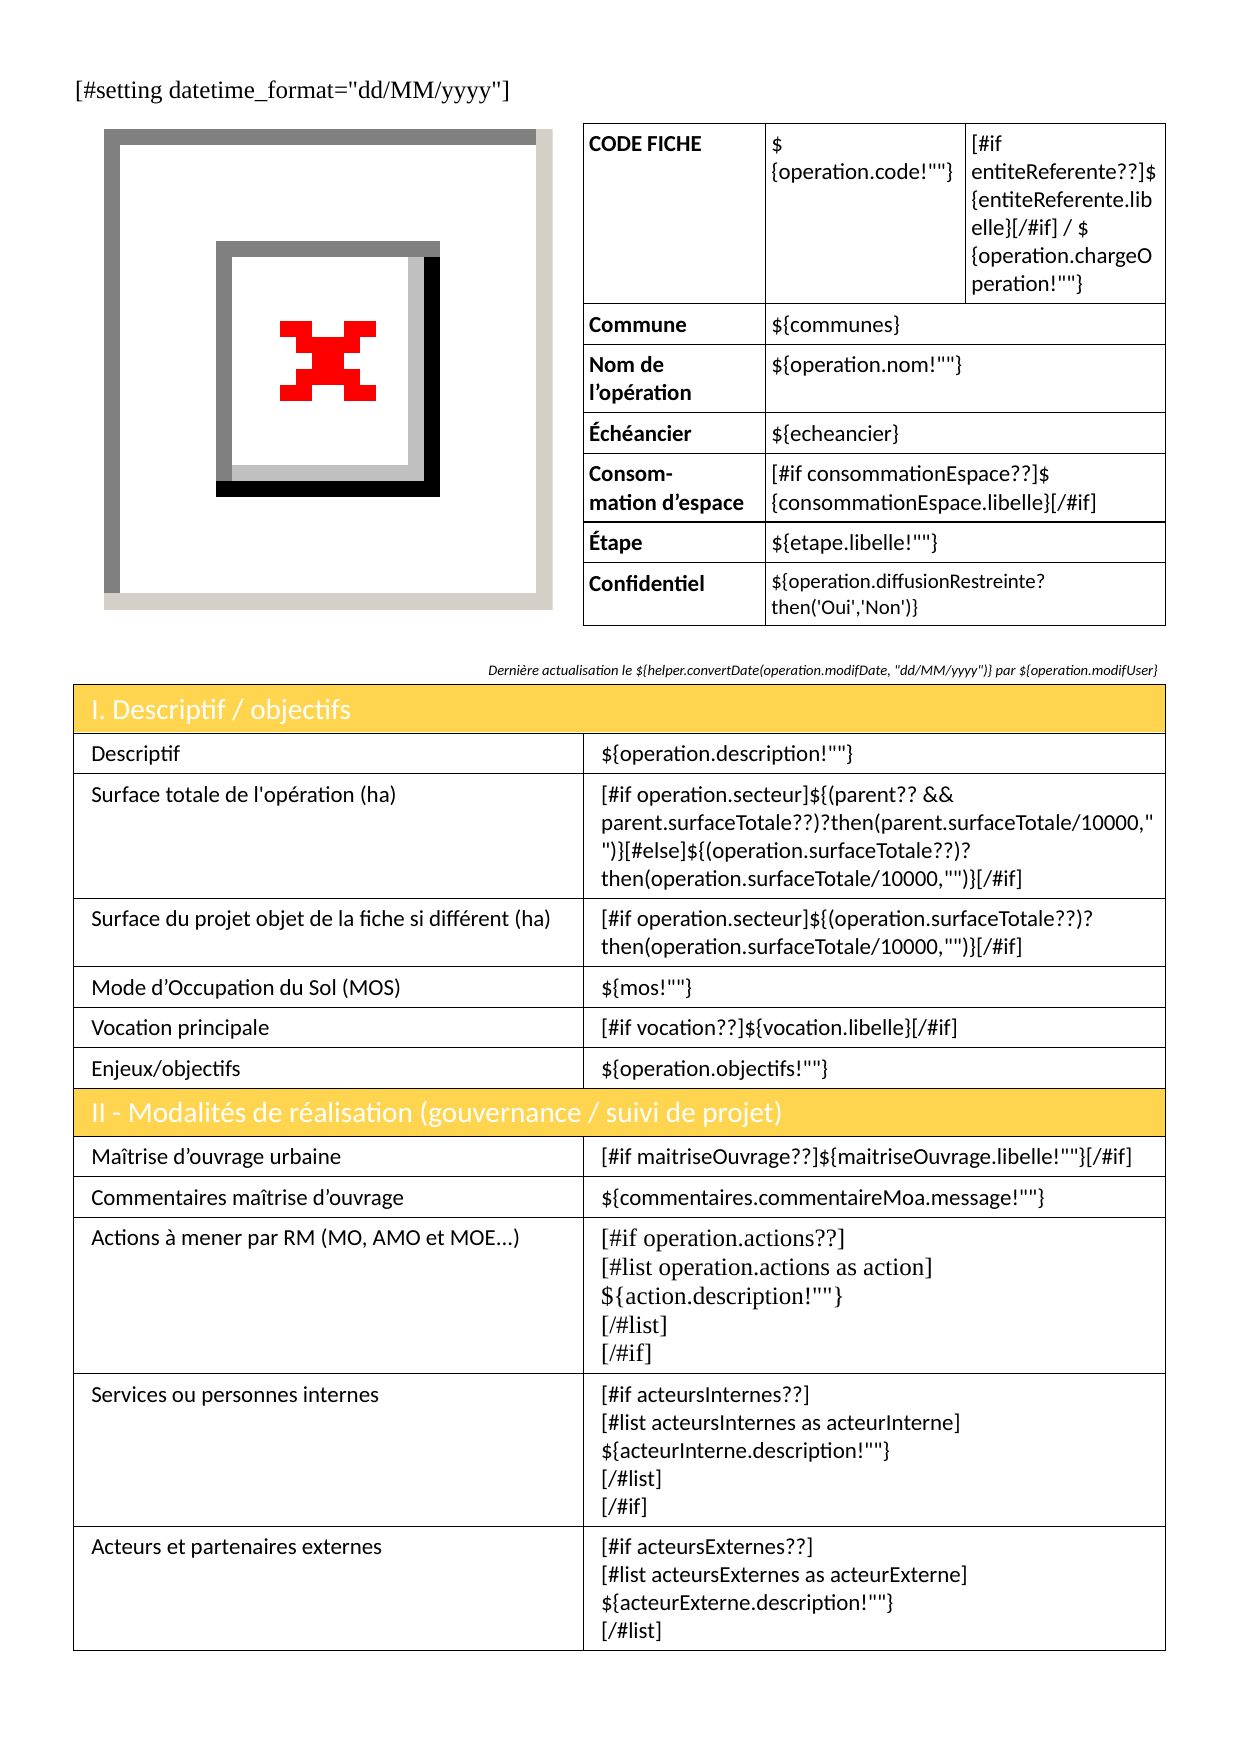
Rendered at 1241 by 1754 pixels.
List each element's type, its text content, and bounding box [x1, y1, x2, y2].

table_cell Échéancier [584, 413, 765, 453]
table_cell [#if operation.secteur]${(parent?? && parent.surfaceTotale??)?then(parent.surfaceTotale/10000,"")}[#else]${(operation.surfaceTotale??)?then(operation.surfaceTotale/10000,"")}[/#if] [584, 774, 1165, 897]
table_cell [#if maitriseOuvrage??]${maitriseOuvrage.libelle!""}[/#if] [584, 1137, 1165, 1176]
table_cell Maîtrise d’ouvrage urbaine [74, 1137, 583, 1176]
table_cell Surface totale de l'opération (ha) [74, 774, 583, 897]
table_cell [#if vocation??]${vocation.libelle}[/#if] [584, 1008, 1165, 1047]
table_cell Étape [584, 523, 765, 562]
table_cell [#if operation.actions??] [#list operation.actions as action] ${action.description!""} [/#list] [/#if] [584, 1218, 1165, 1373]
table_cell Dernière actualisation le ${helper.convertDate(operation.modifDate, "dd/MM/yyyy")} par ${operation.modifUser} [74, 625, 1165, 684]
table_cell [#if acteursExternes??] [#list acteursExternes as acteurExterne] ${acteurExterne.description!""} [/#list] [584, 1527, 1165, 1650]
table_cell Nom de l’opération [584, 345, 765, 412]
table_cell ${communes} [766, 304, 1165, 344]
text [#setting datetime_format="dd/MM/yyyy"] [75, 75, 1165, 104]
table_cell I. Descriptif / objectifs [74, 685, 1165, 732]
table_header CODE FICHE [584, 124, 765, 303]
table_cell Surface du projet objet de la fiche si différent (ha) [74, 899, 583, 966]
table_cell Services ou personnes internes [74, 1374, 583, 1526]
table_cell Vocation principale [74, 1008, 583, 1047]
table_cell ${operation.nom!""} [766, 345, 1165, 412]
table_cell II - Modalités de réalisation (gouvernance / suivi de projet) [74, 1089, 1165, 1136]
table_header [#if entiteReferente??]${entiteReferente.libelle}[/#if] / ${operation.chargeOperation!""} [966, 124, 1165, 303]
table_cell [#if consommationEspace??]${consommationEspace.libelle}[/#if] [766, 454, 1165, 521]
table_cell ${echeancier} [766, 413, 1165, 453]
table_cell Commune [584, 304, 765, 344]
table_cell ${operation.diffusionRestreinte?then('Oui','Non')} [766, 563, 1165, 625]
table_cell Consom- mation d’espace [584, 454, 765, 521]
table_cell [#if operation.secteur]${(operation.surfaceTotale??)?then(operation.surfaceTotale/10000,"")}[/#if] [584, 899, 1165, 966]
table_cell Enjeux/objectifs [74, 1048, 583, 1088]
table_cell Descriptif [74, 734, 583, 773]
table_cell ${commentaires.commentaireMoa.message!""} [584, 1177, 1165, 1217]
picture [104, 129, 553, 610]
table_cell ${operation.objectifs!""} [584, 1048, 1165, 1088]
table_cell Commentaires maîtrise d’ouvrage [74, 1177, 583, 1217]
table_header [74, 123, 583, 625]
table_cell Acteurs et partenaires externes [74, 1527, 583, 1650]
table_cell ${mos!""} [584, 967, 1165, 1007]
table_cell ${etape.libelle!""} [766, 523, 1165, 562]
table_header ${operation.code!""} [766, 124, 965, 303]
table_cell [#if acteursInternes??] [#list acteursInternes as acteurInterne] ${acteurInterne.description!""} [/#list] [/#if] [584, 1374, 1165, 1526]
table_cell Confidentiel [584, 563, 765, 625]
table_cell Actions à mener par RM (MO, AMO et MOE...) [74, 1218, 583, 1373]
table_cell Mode d’Occupation du Sol (MOS) [74, 967, 583, 1007]
table_cell ${operation.description!""} [584, 734, 1165, 773]
